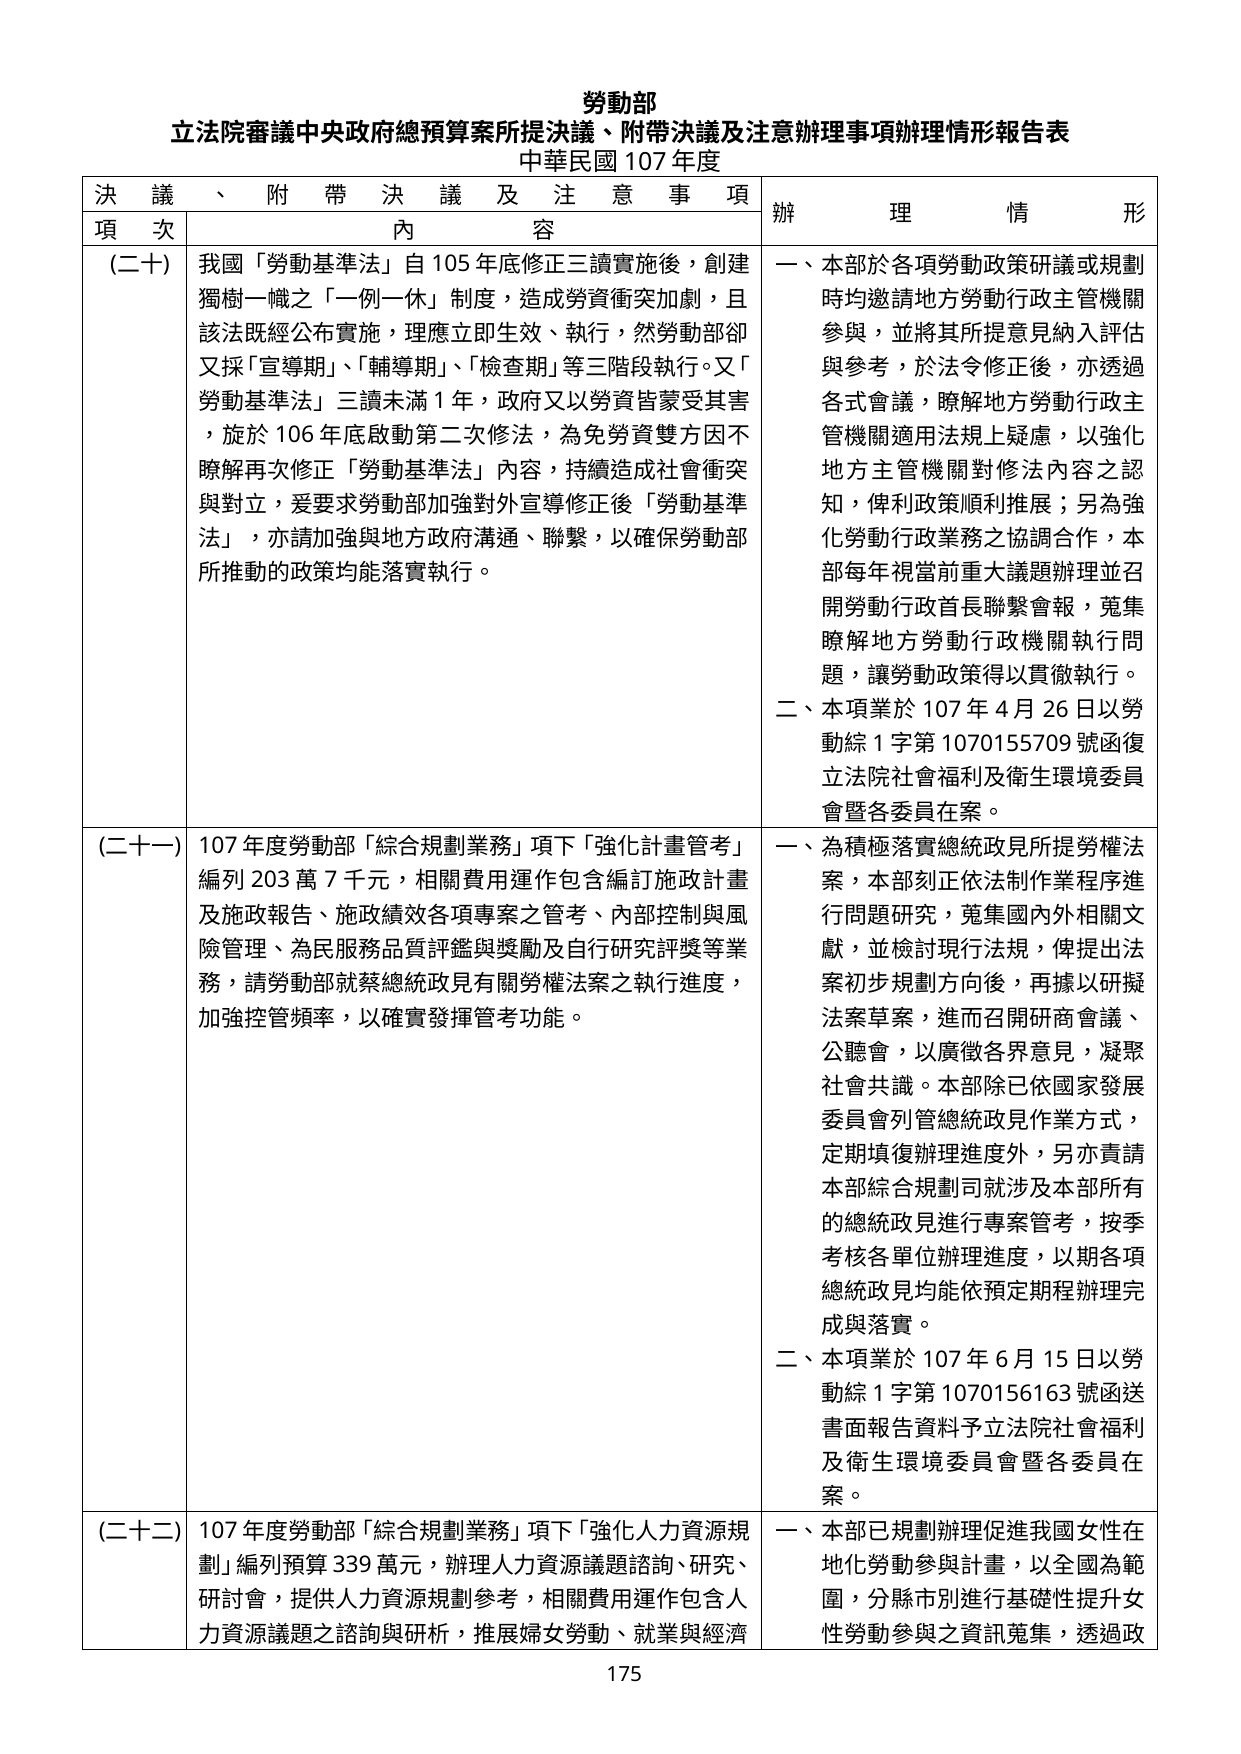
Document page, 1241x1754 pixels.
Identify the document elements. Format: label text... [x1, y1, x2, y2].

table_cell (二十二) [83, 1512, 186, 1649]
table_header 決議、附帶決議及注意事項 [83, 177, 761, 211]
table_cell 107年度勞動部「綜合規劃業務」項下「強化人力資源規劃」編列預算339萬元，辦理人力資源議題諮詢、研究、研討會，提供人力資源規劃參考，相關費用運作包含人力資源議題之諮詢與研析，推展婦女勞動、就業與經濟 [187, 1512, 761, 1649]
table_cell (二十) [83, 246, 186, 827]
table_cell 我國「勞動基準法」自105年底修正三讀實施後，創建獨樹一幟之「一例一休」制度，造成勞資衝突加劇，且該法既經公布實施，理應立即生效、執行，然勞動部卻又採「宣導期」、「輔導期」、「檢查期」等三階段執行。又「勞動基準法」三讀未滿1年，政府又以勞資皆蒙受其害，旋於106年底啟動第二次修法，為免勞資雙方因不瞭解再次修正「勞動基準法」內容，持續造成社會衝突與對立，爰要求勞動部加強對外宣導修正後「勞動基準法」，亦請加強與地方政府溝通、聯繫，以確保勞動部所推動的政策均能落實執行。 [187, 246, 761, 827]
table_cell 本部於各項勞動政策研議或規劃時均邀請地方勞動行政主管機關參與，並將其所提意見納入評估與參考，於法令修正後，亦透過各式會議，瞭解地方勞動行政主管機關適用法規上疑慮，以強化地方主管機關對修法內容之認知，俾利政策順利推展；另為強化勞動行政業務之協調合作，本部每年視當前重大議題辦理並召開勞動行政首長聯繫會報，蒐集瞭解地方勞動行政機關執行問題，讓勞動政策得以貫徹執行。 本項業於107年4月26日以勞動綜1字第1070155709號函復立法院社會福利及衛生環境委員會暨各委員在案。 [762, 246, 1157, 827]
table_cell 107年度勞動部「綜合規劃業務」項下「強化計畫管考」編列203萬7千元，相關費用運作包含編訂施政計畫及施政報告、施政績效各項專案之管考、內部控制與風險管理、為民服務品質評鑑與獎勵及自行研究評獎等業務，請勞動部就蔡總統政見有關勞權法案之執行進度，加強控管頻率，以確實發揮管考功能。 [187, 828, 761, 1511]
table_header 辦理情形 [762, 177, 1157, 245]
table_cell 為積極落實總統政見所提勞權法案，本部刻正依法制作業程序進行問題研究，蒐集國內外相關文獻，並檢討現行法規，俾提出法案初步規劃方向後，再據以研擬法案草案，進而召開研商會議、公聽會，以廣徵各界意見，凝聚社會共識。本部除已依國家發展委員會列管總統政見作業方式，定期填復辦理進度外，另亦責請本部綜合規劃司就涉及本部所有的總統政見進行專案管考，按季考核各單位辦理進度，以期各項總統政見均能依預定期程辦理完成與落實。 本項業於107年6月15日以勞動綜1字第1070156163號函送書面報告資料予立法院社會福利及衛生環境委員會暨各委員在案。 [762, 828, 1157, 1511]
table_cell 項次 [83, 212, 186, 245]
table_cell (二十一) [83, 828, 186, 1511]
table_cell 本部已規劃辦理促進我國女性在地化勞動參與計畫，以全國為範圍，分縣市別進行基礎性提升女性勞動參與之資訊蒐集，透過政 [762, 1512, 1157, 1649]
table_cell 內 容 [187, 212, 761, 245]
